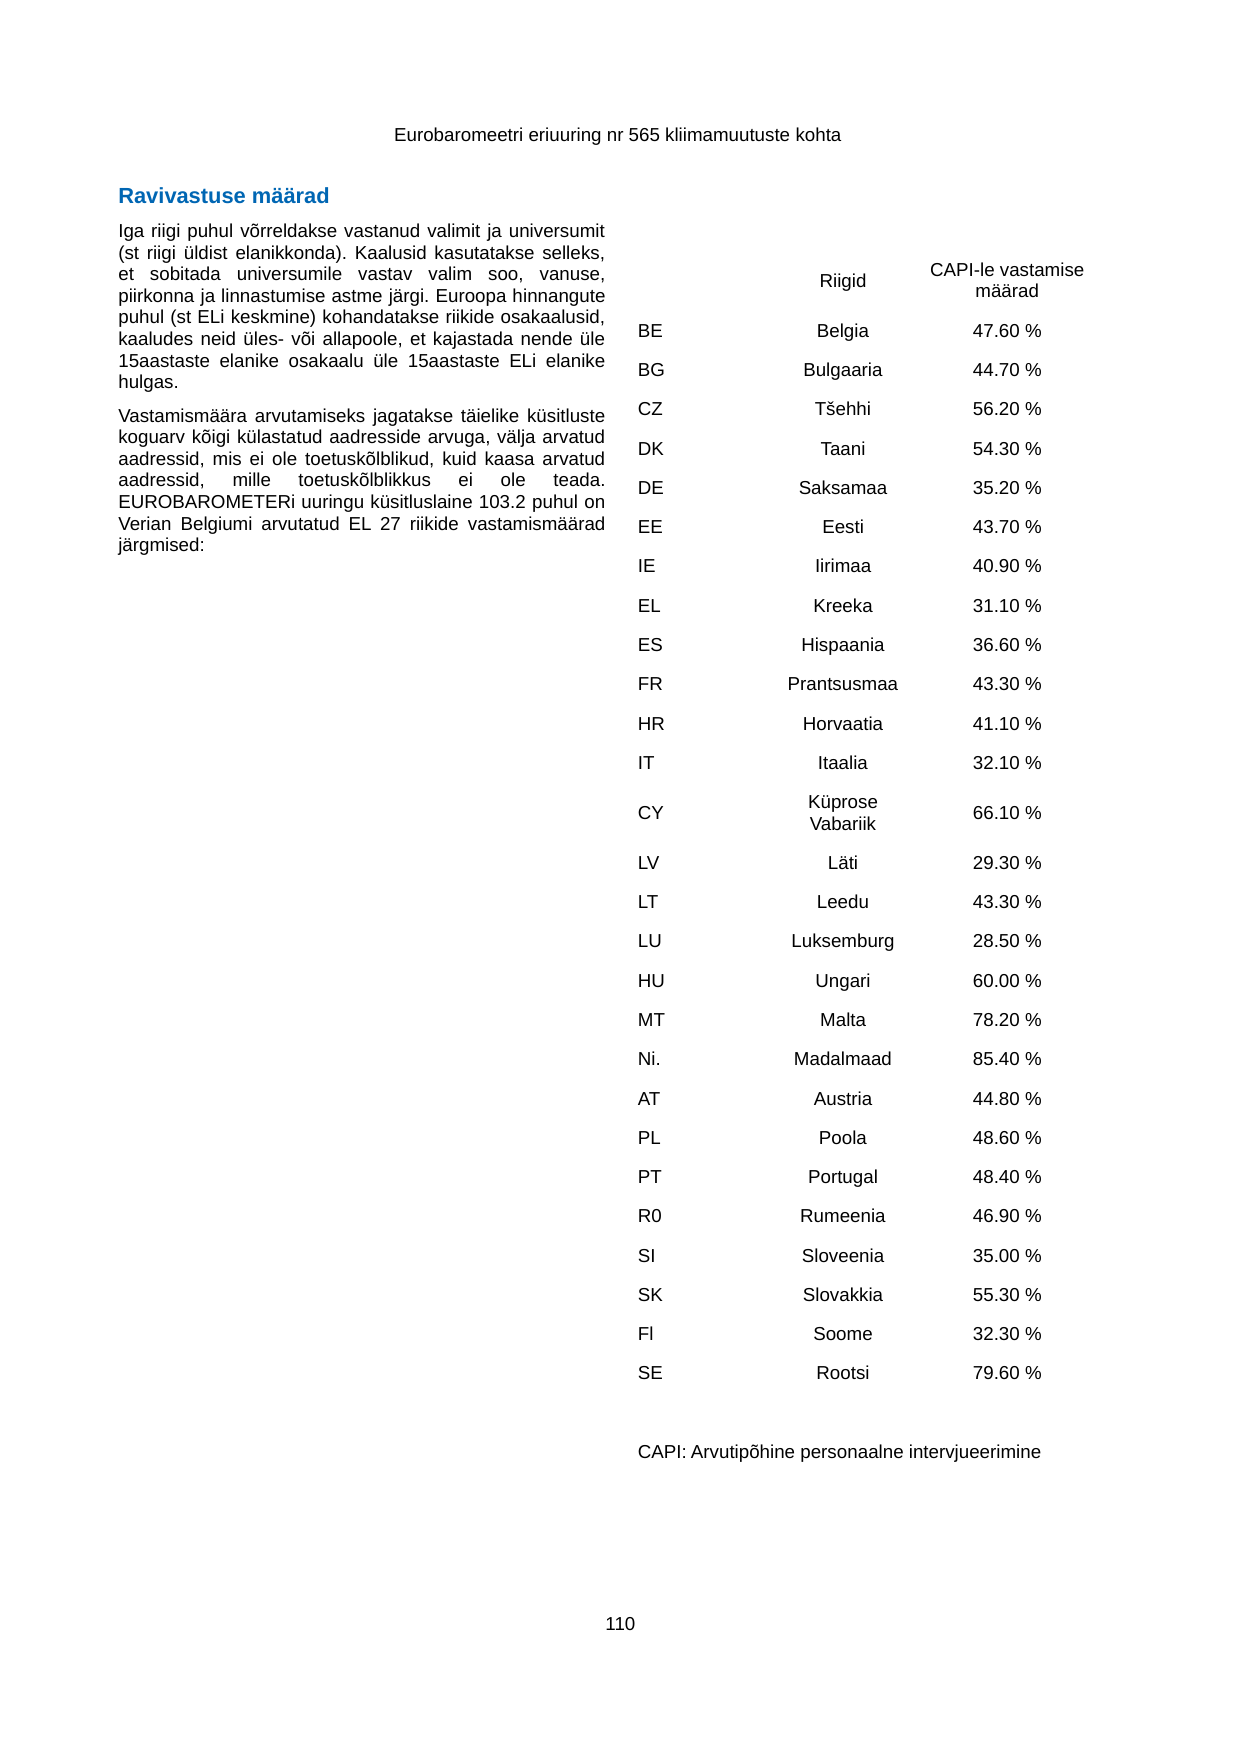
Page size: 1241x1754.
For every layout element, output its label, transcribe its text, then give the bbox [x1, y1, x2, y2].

table_cell Ungari [774, 961, 912, 1000]
table_cell DK [635, 429, 773, 468]
table_cell 55,30 % [912, 1275, 1102, 1314]
table_cell Madalmaad [774, 1039, 912, 1078]
table_cell 44,80 % [912, 1079, 1102, 1118]
table_cell Eesti [774, 507, 912, 546]
table_cell LT [635, 882, 773, 921]
table_cell 60,00 % [912, 961, 1102, 1000]
table_cell Rumeenia [774, 1196, 912, 1236]
table_cell FR [635, 664, 773, 703]
table_cell R0 [635, 1196, 773, 1236]
table_cell Soome [774, 1314, 912, 1353]
table_cell ES [635, 625, 773, 664]
table_cell MT [635, 1000, 773, 1039]
table_cell Horvaatia [774, 704, 912, 743]
table_cell 32,30 % [912, 1314, 1102, 1353]
table_cell AT [635, 1079, 773, 1118]
table_cell 78,20 % [912, 1000, 1102, 1039]
table_cell Portugal [774, 1157, 912, 1196]
table_cell Taani [774, 429, 912, 468]
table_cell Saksamaa [774, 468, 912, 507]
table_cell PT [635, 1157, 773, 1196]
table_cell PL [635, 1118, 773, 1157]
table_cell SE [635, 1353, 773, 1393]
table_cell Ni. [635, 1039, 773, 1078]
table_cell [912, 1393, 1102, 1432]
table_cell LU [635, 921, 773, 961]
table_cell 43,30 % [912, 664, 1102, 703]
table_cell CZ [635, 389, 773, 428]
table_cell BE [635, 311, 773, 350]
text Iga riigi puhul võrreldakse vastanud valimit ja universumit (st riigi üldist elanikkonda). Kaalusid kasutatakse selleks, et sobitada universumile vastav valim soo, vanuse, piirkonna ja linnastumise astme järgi. Euroopa hinnangute puhul (st ELi keskmine) kohandatakse riikide osakaalusid, kaaludes neid üles- või allapoole, et kajastada nende üle 15aastaste elanike osakaalu üle 15aastaste ELi elanike hulgas. [118, 220, 605, 393]
table_cell HU [635, 961, 773, 1000]
table_cell Poola [774, 1118, 912, 1157]
table_cell HR [635, 704, 773, 743]
table_cell 41,10 % [912, 704, 1102, 743]
table_cell Läti [774, 843, 912, 882]
table_cell Luksemburg [774, 921, 912, 961]
table_cell Kreeka [774, 586, 912, 625]
table_cell Fl [635, 1314, 773, 1353]
text Vastamismäära arvutamiseks jagatakse täielike küsitluste koguarv kõigi külastatud aadresside arvuga, välja arvatud aadressid, mis ei ole toetuskõlblikud, kuid kaasa arvatud aadressid, mille toetuskõlblikkus ei ole teada. EUROBAROMETERi uuringu küsitluslaine 103.2 puhul on Verian Belgiumi arvutatud EL 27 riikide vastamismäärad järgmised: [118, 404, 605, 555]
table_cell Leedu [774, 882, 912, 921]
table_cell IT [635, 743, 773, 782]
table_cell Itaalia [774, 743, 912, 782]
table_cell Malta [774, 1000, 912, 1039]
table_cell SK [635, 1275, 773, 1314]
table_cell Küprose Vabariik [774, 782, 912, 843]
table_header Riigid [774, 250, 912, 311]
table_cell Rootsi [774, 1353, 912, 1393]
table_header [635, 250, 773, 311]
table_cell CY [635, 782, 773, 843]
table_cell 43,70 % [912, 507, 1102, 546]
table_cell CAPI: Arvutipõhine personaalne intervjueerimine [635, 1432, 1102, 1471]
table_cell EL [635, 586, 773, 625]
table_cell 66,10 % [912, 782, 1102, 843]
table_cell 46,90 % [912, 1196, 1102, 1236]
table_header CAPI-le vastamise määrad [912, 250, 1102, 311]
table_cell 56,20 % [912, 389, 1102, 428]
table_cell 79,60 % [912, 1353, 1102, 1393]
table_cell Slovakkia [774, 1275, 912, 1314]
table_cell 48,60 % [912, 1118, 1102, 1157]
table_cell 85,40 % [912, 1039, 1102, 1078]
table_cell 43,30 % [912, 882, 1102, 921]
table_cell Austria [774, 1079, 912, 1118]
table_cell EE [635, 507, 773, 546]
text Ravivastuse määrad [118, 183, 605, 208]
table_cell 36,60 % [912, 625, 1102, 664]
table_cell IE [635, 546, 773, 586]
table_cell 28,50 % [912, 921, 1102, 961]
table_cell 29,30 % [912, 843, 1102, 882]
table_cell Tšehhi [774, 389, 912, 428]
table_cell Iirimaa [774, 546, 912, 586]
table_cell 35,20 % [912, 468, 1102, 507]
table_cell 31,10 % [912, 586, 1102, 625]
table_cell Bulgaaria [774, 350, 912, 389]
table_cell 44,70 % [912, 350, 1102, 389]
table_cell 48,40 % [912, 1157, 1102, 1196]
table_cell Hispaania [774, 625, 912, 664]
table_cell 40,90 % [912, 546, 1102, 586]
table_cell SI [635, 1236, 773, 1275]
table_cell 35,00 % [912, 1236, 1102, 1275]
table_cell 32,10 % [912, 743, 1102, 782]
table_cell Prantsusmaa [774, 664, 912, 703]
table_cell LV [635, 843, 773, 882]
table_cell DE [635, 468, 773, 507]
table_cell [774, 1393, 912, 1432]
table_cell Belgia [774, 311, 912, 350]
table_cell Sloveenia [774, 1236, 912, 1275]
table_cell 54,30 % [912, 429, 1102, 468]
table_cell BG [635, 350, 773, 389]
table_cell 47,60 % [912, 311, 1102, 350]
table_cell [635, 1393, 773, 1432]
